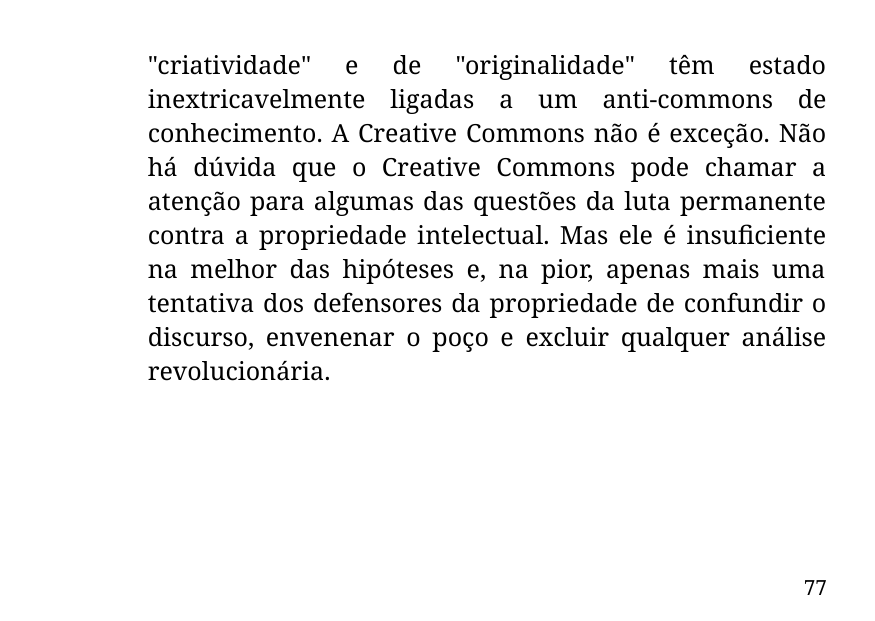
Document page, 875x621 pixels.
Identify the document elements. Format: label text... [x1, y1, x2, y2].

text "criatividade" e de "originalidade" têm estado inextricavelmente ligadas a um anti-commons de conhecimento. A Creative Commons não é exceção. Não há dúvida que o Creative Commons pode chamar a atenção para algumas das questões da luta permanente contra a propriedade intelectual. Mas ele é insuficiente na melhor das hipóteses e, na pior, apenas mais uma tentativa dos defensores da propriedade de confundir o discurso, envenenar o poço e excluir qualquer análise revolucionária. [148, 47, 827, 388]
